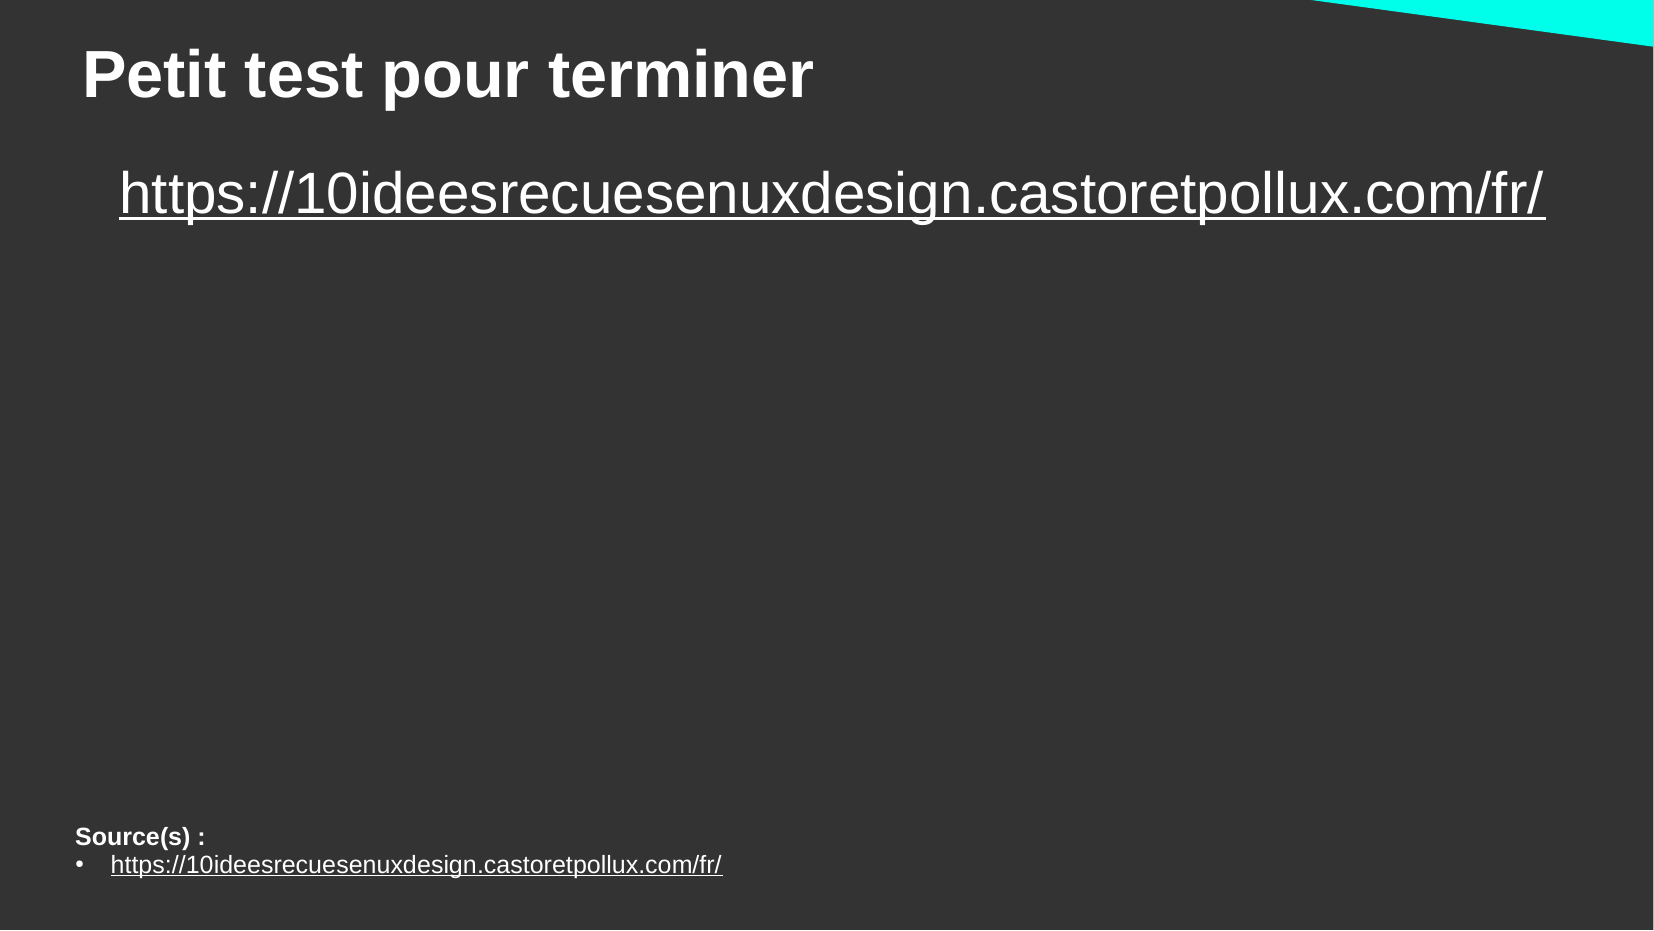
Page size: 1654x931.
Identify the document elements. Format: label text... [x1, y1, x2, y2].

text_box [1311, 0, 1654, 47]
title Petit test pour terminer [82, 37, 1571, 114]
text_box Source(s) : https://10ideesrecuesenuxdesign.castoretpollux.com/fr/ [60, 815, 1546, 898]
text_box https://10ideesrecuesenuxdesign.castoretpollux.com/fr/ [23, 153, 1642, 237]
